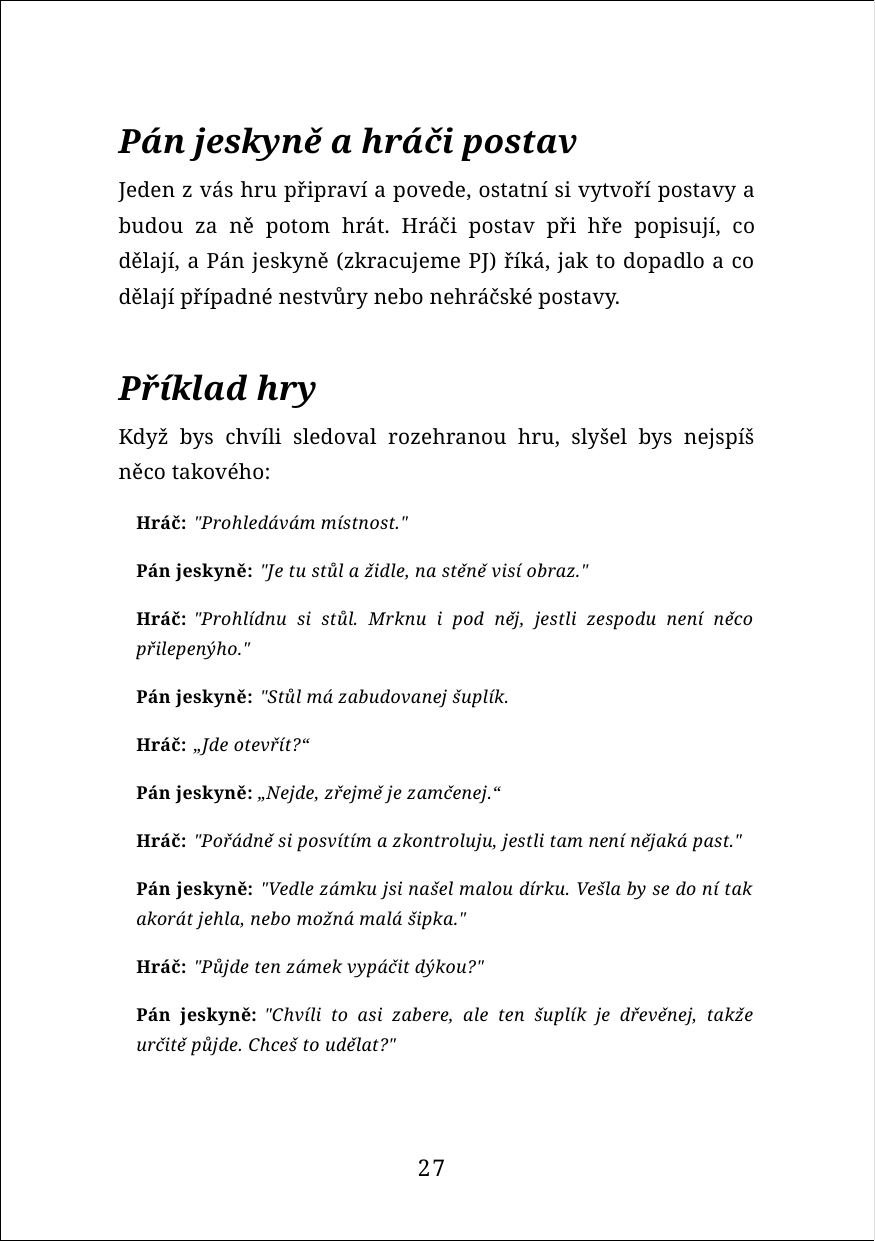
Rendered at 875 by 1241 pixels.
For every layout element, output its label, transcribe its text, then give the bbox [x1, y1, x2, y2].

text Když bys chvíli sledoval rozehranou hru, slyšel bys nejspíš něco takového: [118, 422, 756, 486]
text Pán jeskyně: "Je tu stůl a židle, na stěně visí obraz." [136, 559, 756, 583]
text Pán jeskyně: "Vedle zámku jsi našel malou dírku. Vešla by se do ní tak akorát jehla, nebo možná malá šipka." [136, 876, 756, 931]
text Pán jeskyně: "Stůl má zabudovanej šuplík. [136, 685, 756, 709]
text Hráč: "Pořádně si posvítím a zkontroluju, jestli tam není nějaká past." [136, 828, 756, 853]
subtitle Pán jeskyně a hráči postav [118, 118, 756, 164]
text Jeden z vás hru připraví a povede, ostatní si vytvoří postavy a budou za ně potom hrát. Hráči postav při hře popisují, co dělají, a Pán jeskyně (zkracujeme PJ) říká, jak to dopadlo a co dělají případné nestvůry nebo nehráčské postavy. [118, 175, 756, 310]
text Pán jeskyně: "Chvíli to asi zabere, ale ten šuplík je dřevěnej, takže určitě půjde. Chceš to udělat?" [136, 1002, 756, 1057]
text Pán jeskyně: „Nejde, zřejmě je zamčenej.“ [136, 781, 756, 805]
text Hráč: "Půjde ten zámek vypáčit dýkou?" [136, 954, 756, 979]
subtitle Příklad hry [118, 365, 756, 410]
text Hráč: "Prohlídnu si stůl. Mrknu i pod něj, jestli zespodu není něco přilepenýho." [136, 607, 756, 661]
text Hráč: "Prohledávám místnost." [136, 511, 756, 535]
text Hráč: „Jde otevřít?“ [136, 733, 756, 757]
